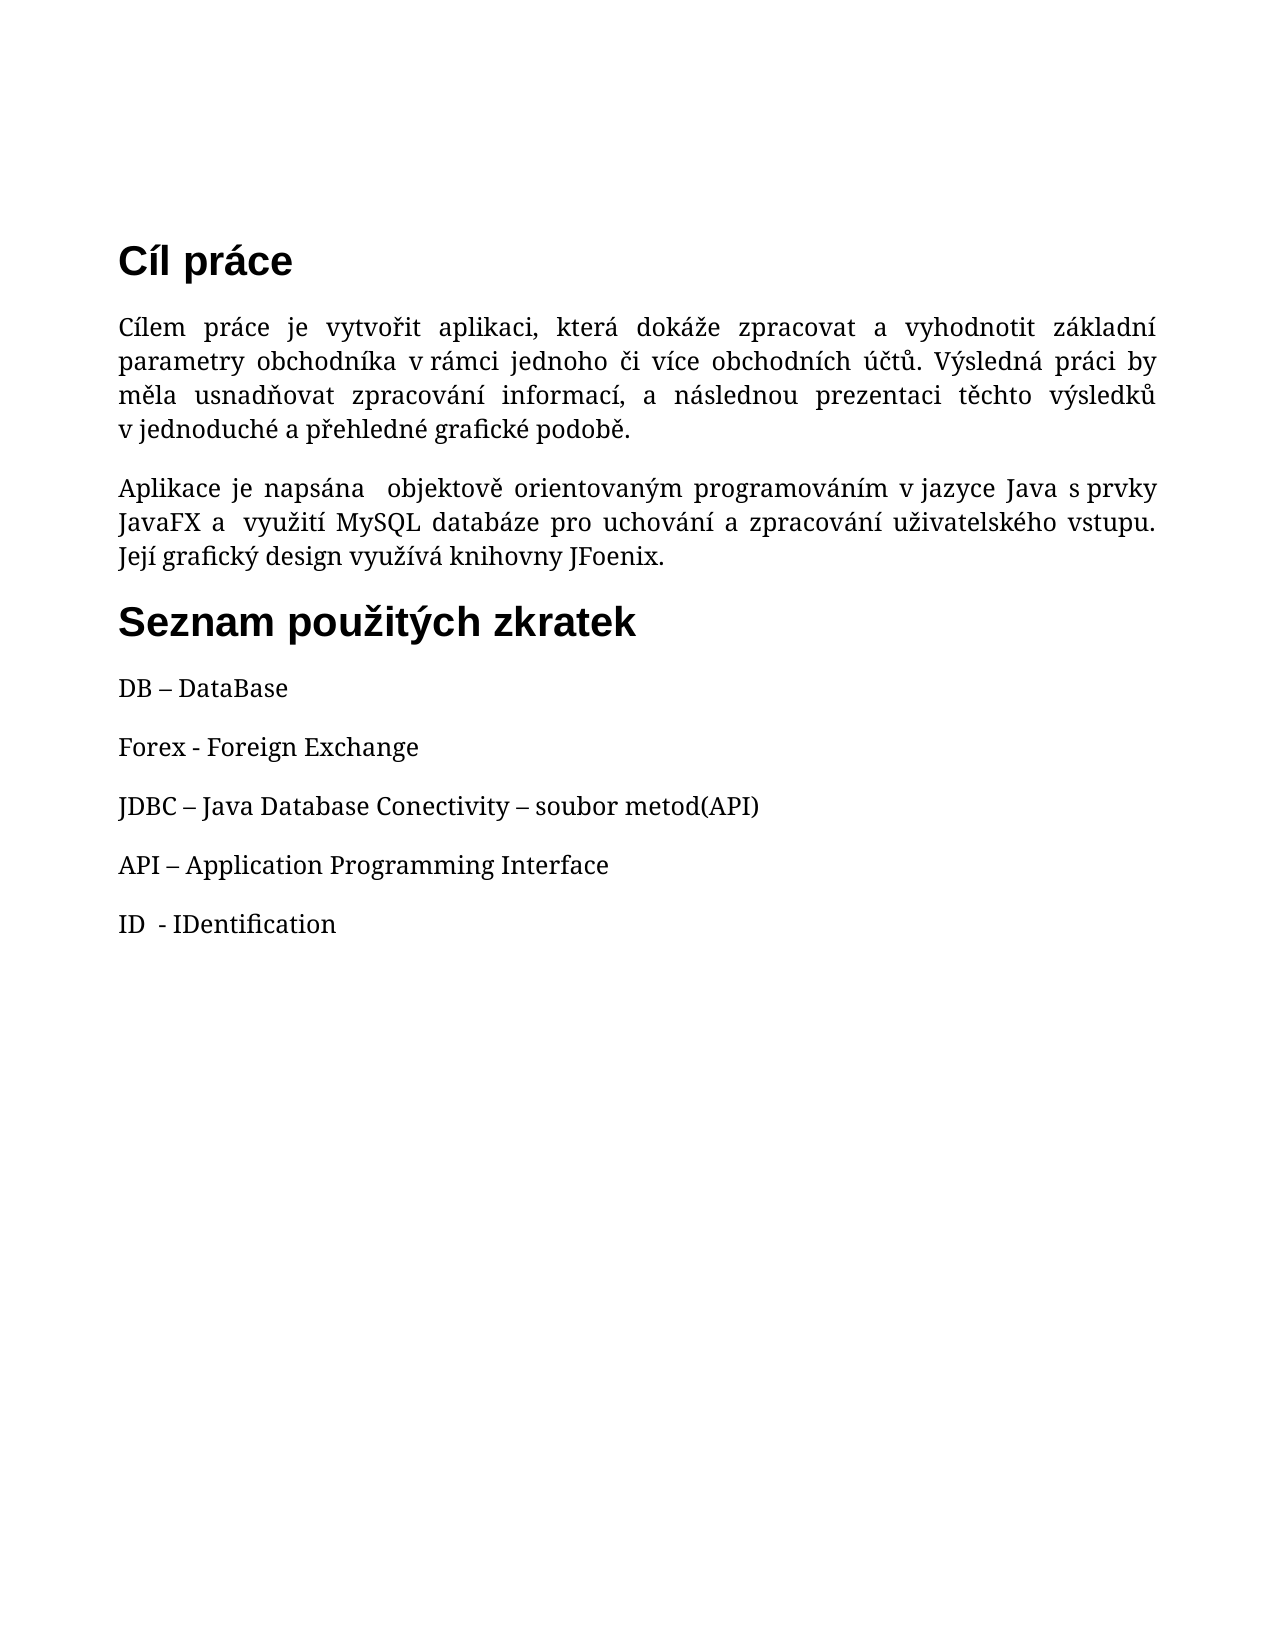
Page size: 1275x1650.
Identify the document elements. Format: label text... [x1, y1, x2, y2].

text DB – DataBase [118, 671, 1157, 704]
text JDBC – Java Database Conectivity – soubor metod(API) [118, 789, 1157, 823]
text ID - IDentification [118, 907, 1157, 941]
text API – Application Programming Interface [118, 848, 1157, 882]
subtitle Cíl práce [118, 236, 1157, 284]
text Forex - Foreign Exchange [118, 729, 1157, 764]
subtitle Seznam použitých zkratek [118, 598, 1157, 646]
text Cílem práce je vytvořit aplikaci, která dokáže zpracovat a vyhodnotit základní parametry obchodníka v rámci jednoho či více obchodních účtů. Výsledná práci by měla usnadňovat zpracování informací, a následnou prezentaci těchto výsledků v jednoduché a přehledné grafické podobě. [118, 309, 1157, 445]
text Aplikace je napsána objektově orientovaným programováním v jazyce Java s prvky JavaFX a využití MySQL databáze pro uchování a zpracování uživatelského vstupu. Její grafický design využívá knihovny JFoenix. [118, 470, 1157, 573]
